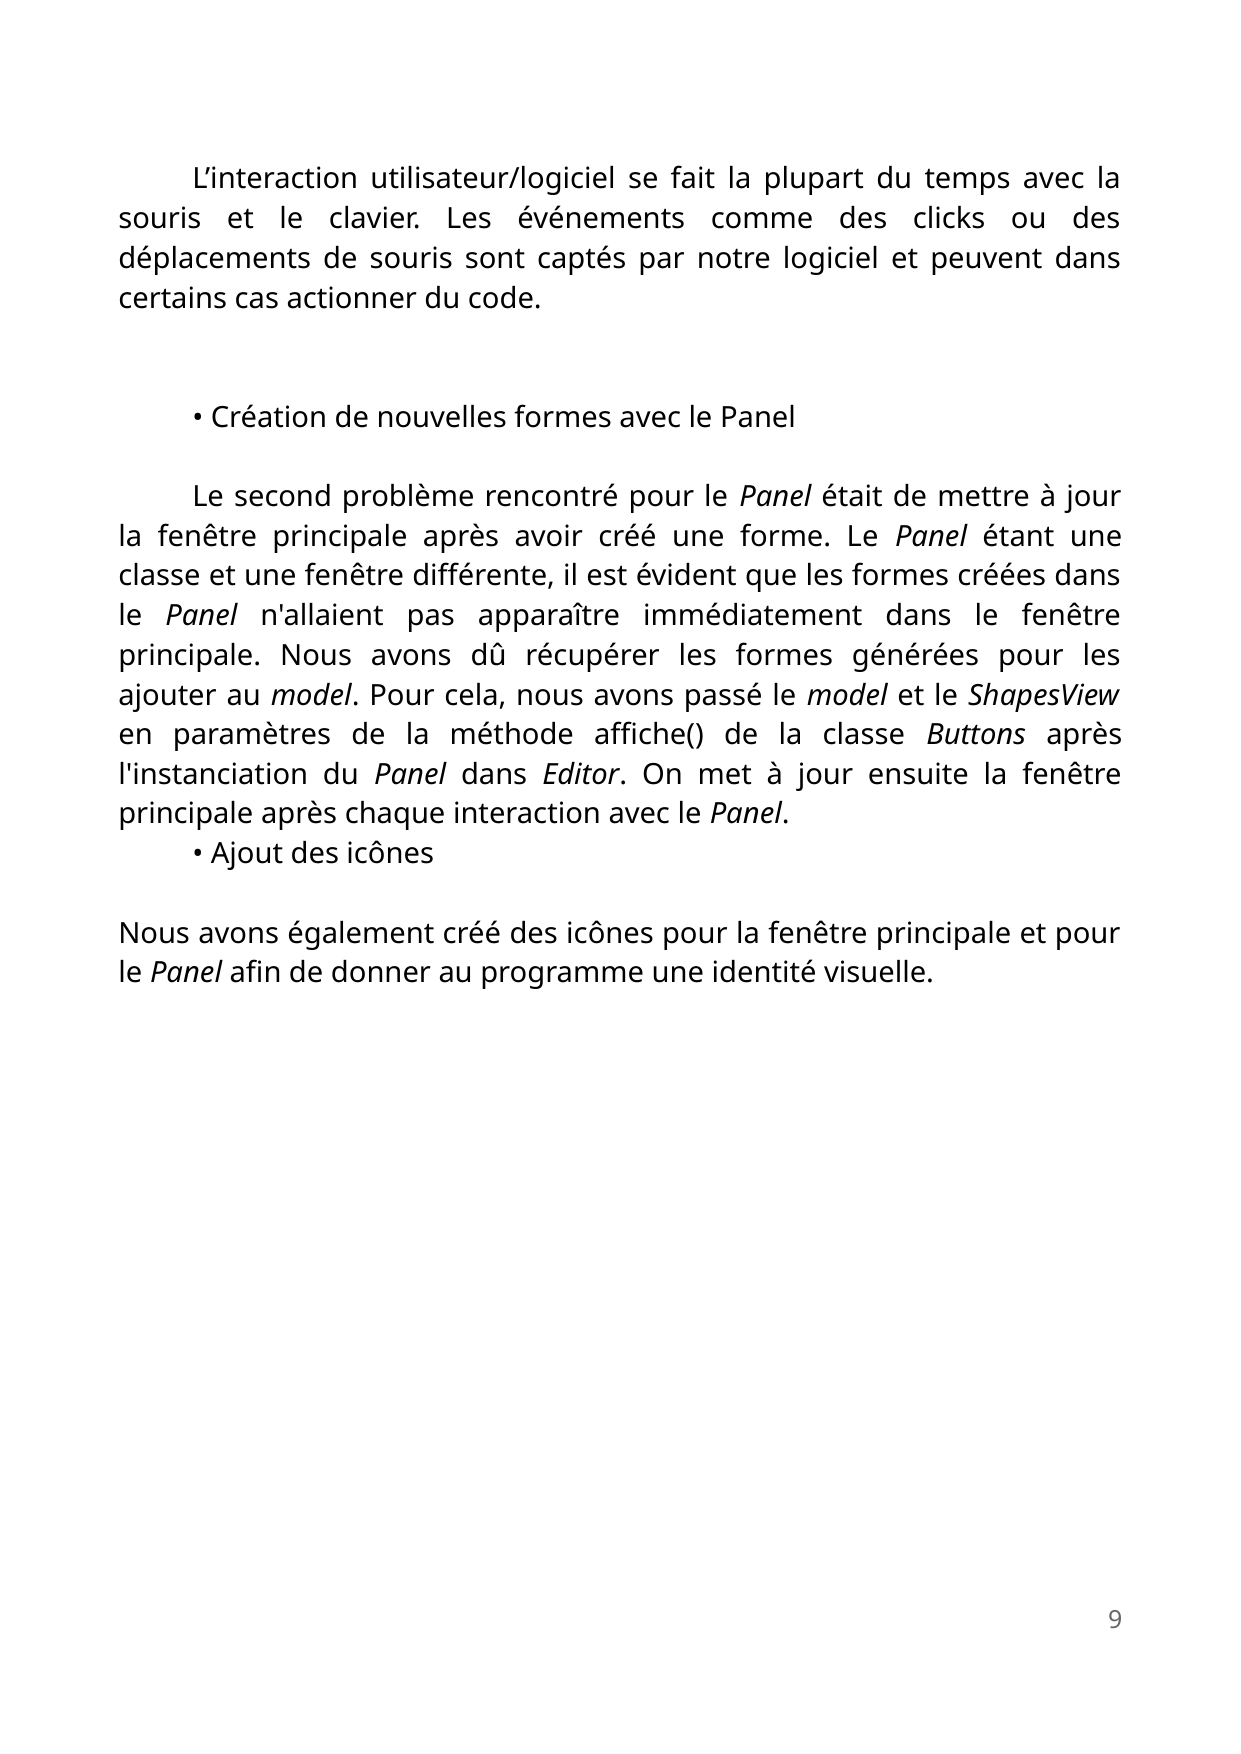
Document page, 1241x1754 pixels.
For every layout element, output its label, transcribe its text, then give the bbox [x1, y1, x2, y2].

text Le second problème rencontré pour le Panel était de mettre à jour la fenêtre principale après avoir créé une forme. Le Panel étant une classe et une fenêtre différente, il est évident que les formes créées dans le Panel n'allaient pas apparaître immédiatement dans le fenêtre principale. Nous avons dû récupérer les formes générées pour les ajouter au model. Pour cela, nous avons passé le model et le ShapesView en paramètres de la méthode affiche() de la classe Buttons après l'instanciation du Panel dans Editor. On met à jour ensuite la fenêtre principale après chaque interaction avec le Panel. [118, 475, 1122, 832]
text • Création de nouvelles formes avec le Panel [118, 396, 1122, 436]
text L’interaction utilisateur/logiciel se fait la plupart du temps avec la souris et le clavier. Les événements comme des clicks ou des déplacements de souris sont captés par notre logiciel et peuvent dans certains cas actionner du code. [118, 158, 1122, 317]
text Nous avons également créé des icônes pour la fenêtre principale et pour le Panel afin de donner au programme une identité visuelle. [118, 912, 1122, 991]
text • Ajout des icônes [118, 832, 1122, 872]
